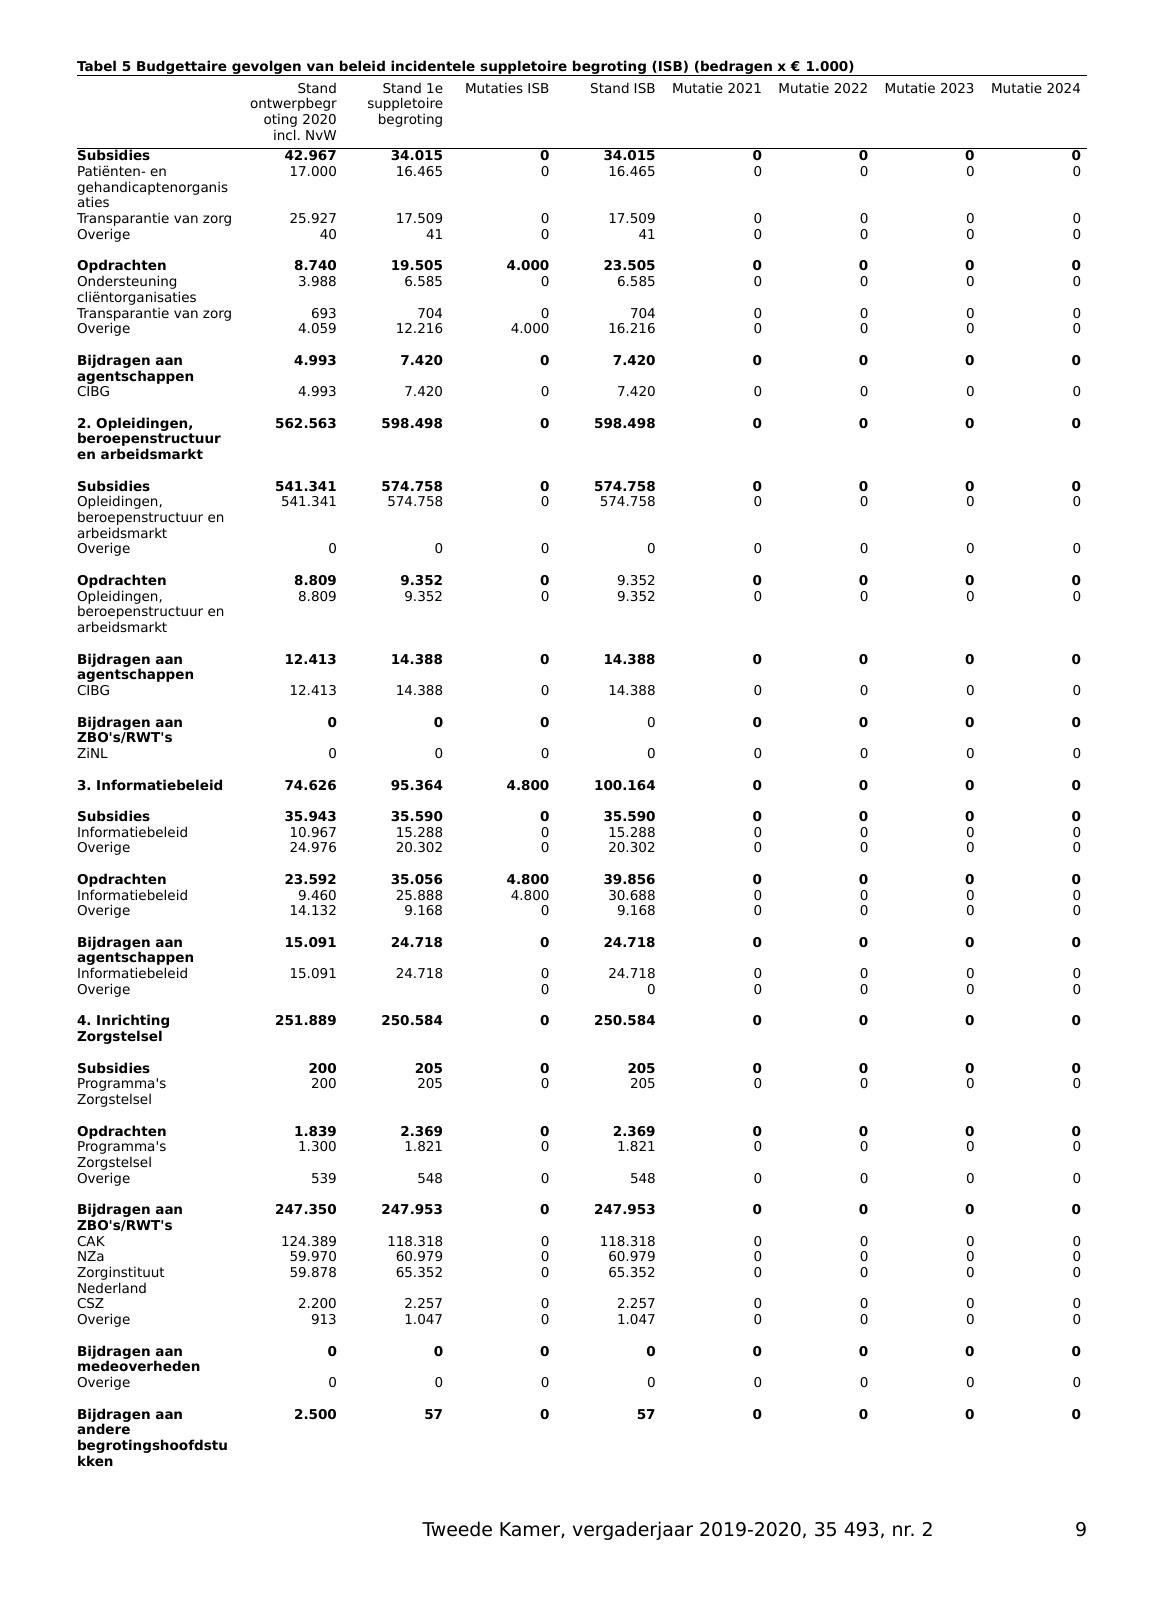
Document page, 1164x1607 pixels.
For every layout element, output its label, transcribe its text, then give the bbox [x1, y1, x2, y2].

table_cell 0 [980, 384, 1087, 400]
table_cell [874, 1045, 980, 1060]
table_cell 0 [449, 1312, 555, 1328]
table_cell [768, 793, 874, 809]
table_cell 4.059 [236, 321, 342, 337]
table_cell 0 [661, 416, 768, 463]
table_cell 913 [236, 1312, 342, 1328]
table_cell 0 [874, 1171, 980, 1186]
table_cell 574.758 [555, 479, 661, 494]
table_cell [874, 243, 980, 258]
table_cell [449, 1186, 555, 1202]
table_cell 0 [449, 573, 555, 588]
table_cell [236, 400, 342, 416]
table_cell [77, 699, 236, 714]
table_cell 0 [768, 935, 874, 966]
table_cell 4.800 [449, 777, 555, 793]
table_cell [874, 636, 980, 651]
table_cell 0 [661, 1406, 768, 1469]
table_cell 0 [980, 1234, 1087, 1249]
table_cell [874, 856, 980, 872]
table_cell 65.352 [343, 1265, 449, 1296]
table_cell [874, 337, 980, 353]
table_cell [236, 463, 342, 478]
table_cell [768, 1186, 874, 1202]
table_cell Informatiebeleid [77, 888, 236, 903]
table_cell [343, 400, 449, 416]
table_cell Patiënten- en gehandicaptenorganisaties [77, 164, 236, 211]
table_cell 0 [449, 227, 555, 242]
table_cell 548 [555, 1171, 661, 1186]
table_cell 0 [661, 683, 768, 699]
table_cell [449, 337, 555, 353]
table_cell [980, 1045, 1087, 1060]
table_cell 0 [768, 1375, 874, 1391]
table_cell 0 [449, 305, 555, 321]
table_cell 7.420 [555, 353, 661, 384]
table_cell 0 [236, 1375, 342, 1391]
table_cell [236, 557, 342, 573]
table_cell [661, 243, 768, 258]
table_cell 0 [980, 651, 1087, 683]
table_cell 0 [449, 683, 555, 699]
table_cell 0 [661, 211, 768, 227]
table_cell 24.718 [555, 935, 661, 966]
table_cell 0 [980, 353, 1087, 384]
table_cell 2.257 [555, 1296, 661, 1312]
table_cell 9.460 [236, 888, 342, 903]
table_cell [77, 76, 236, 148]
table_cell [555, 400, 661, 416]
table_cell 59.878 [236, 1265, 342, 1296]
table_cell 0 [449, 840, 555, 856]
table_cell 0 [980, 573, 1087, 588]
table_cell 9.352 [555, 589, 661, 636]
table_cell 0 [661, 1060, 768, 1076]
table_cell [768, 400, 874, 416]
table_cell [236, 1108, 342, 1123]
table_cell [555, 699, 661, 714]
table_cell 0 [449, 935, 555, 966]
table_cell 0 [980, 274, 1087, 305]
table_cell [980, 998, 1087, 1013]
table_cell [236, 1391, 342, 1406]
table_cell [449, 1045, 555, 1060]
table_cell [661, 856, 768, 872]
table_cell 34.015 [343, 149, 449, 164]
table_cell 0 [768, 573, 874, 588]
table_cell 0 [874, 227, 980, 242]
table_cell [449, 699, 555, 714]
table_cell 0 [768, 1139, 874, 1171]
table_cell 19.505 [343, 258, 449, 274]
table_cell 17.509 [343, 211, 449, 227]
table_cell [343, 762, 449, 777]
table_cell Overige [77, 840, 236, 856]
table_cell [236, 856, 342, 872]
table_cell 0 [768, 589, 874, 636]
table_cell [980, 699, 1087, 714]
table_cell [236, 998, 342, 1013]
table_cell 0 [555, 1375, 661, 1391]
table_cell [77, 337, 236, 353]
table_cell 118.318 [555, 1234, 661, 1249]
table_cell 0 [661, 746, 768, 762]
table_cell 0 [874, 321, 980, 337]
table_cell 4.993 [236, 384, 342, 400]
table_cell [77, 998, 236, 1013]
table_cell 1.047 [555, 1312, 661, 1328]
table_cell 0 [874, 888, 980, 903]
table_cell 0 [874, 1265, 980, 1296]
table_cell CIBG [77, 683, 236, 699]
table_cell 0 [980, 494, 1087, 541]
table_cell 65.352 [555, 1265, 661, 1296]
table_cell 0 [449, 714, 555, 746]
table_cell 0 [661, 1013, 768, 1045]
table_cell 74.626 [236, 777, 342, 793]
table_cell 0 [874, 825, 980, 840]
table_cell [661, 1328, 768, 1343]
table_cell [661, 699, 768, 714]
table_cell 0 [768, 211, 874, 227]
table_cell [77, 636, 236, 651]
table_cell CSZ [77, 1296, 236, 1312]
table_cell 0 [236, 541, 342, 557]
table_cell 0 [980, 982, 1087, 997]
table_cell 0 [661, 777, 768, 793]
table_cell Programma's Zorgstelsel [77, 1076, 236, 1108]
table_cell 0 [980, 211, 1087, 227]
table_cell 0 [874, 935, 980, 966]
table_cell [768, 1045, 874, 1060]
table_cell [768, 856, 874, 872]
table_cell 205 [555, 1076, 661, 1108]
table_cell [555, 243, 661, 258]
table_cell 0 [768, 825, 874, 840]
table_cell 0 [661, 1234, 768, 1249]
table_cell 12.413 [236, 651, 342, 683]
table_cell 0 [661, 384, 768, 400]
table_cell 0 [980, 164, 1087, 211]
table_cell 3. Informatiebeleid [77, 777, 236, 793]
table_cell 100.164 [555, 777, 661, 793]
table_cell [236, 1045, 342, 1060]
table_cell 4.993 [236, 353, 342, 384]
table_cell 1.047 [343, 1312, 449, 1328]
table_cell 0 [449, 1249, 555, 1265]
table_cell [768, 636, 874, 651]
table_cell Overige [77, 1312, 236, 1328]
table_cell 0 [980, 777, 1087, 793]
table_cell 0 [555, 746, 661, 762]
table_cell 0 [343, 714, 449, 746]
table_cell 7.420 [555, 384, 661, 400]
table_cell 0 [874, 494, 980, 541]
table_cell 0 [980, 825, 1087, 840]
table_cell 4. Inrichting Zorgstelsel [77, 1013, 236, 1045]
table_cell Opleidingen, beroepenstructuur en arbeidsmarkt [77, 494, 236, 541]
table_cell 0 [449, 809, 555, 824]
table_cell 0 [874, 416, 980, 463]
table_cell Mutatie 2022 [768, 76, 874, 148]
table_cell 247.953 [555, 1202, 661, 1233]
table_cell 247.953 [343, 1202, 449, 1233]
table_cell 0 [768, 321, 874, 337]
table_cell 6.585 [343, 274, 449, 305]
table_cell 0 [768, 966, 874, 982]
table_cell 0 [768, 809, 874, 824]
table_cell 3.988 [236, 274, 342, 305]
table_cell Overige [77, 541, 236, 557]
table_cell 0 [768, 1171, 874, 1186]
table_cell [77, 793, 236, 809]
table_cell [343, 1108, 449, 1123]
table_cell 0 [449, 589, 555, 636]
table_cell 25.927 [236, 211, 342, 227]
table_cell 0 [874, 746, 980, 762]
table_cell 0 [980, 1296, 1087, 1312]
table_cell 0 [980, 1265, 1087, 1296]
table_cell [980, 793, 1087, 809]
table_cell 60.979 [343, 1249, 449, 1265]
table_cell [555, 1186, 661, 1202]
table_cell 0 [661, 935, 768, 966]
table_cell [555, 1045, 661, 1060]
table_cell 24.718 [343, 966, 449, 982]
table_cell [555, 1108, 661, 1123]
table_cell 0 [768, 227, 874, 242]
table_cell 574.758 [555, 494, 661, 541]
table_cell 4.000 [449, 321, 555, 337]
table_cell [555, 919, 661, 934]
table_cell 95.364 [343, 777, 449, 793]
table_cell 15.288 [343, 825, 449, 840]
table_cell 0 [874, 164, 980, 211]
table_cell 0 [768, 274, 874, 305]
table_cell [874, 699, 980, 714]
table_cell 0 [449, 1202, 555, 1233]
table_cell Bijdragen aan agentschappen [77, 935, 236, 966]
table_cell [768, 762, 874, 777]
table_cell [661, 463, 768, 478]
table_cell 0 [661, 353, 768, 384]
table_cell [661, 636, 768, 651]
table_cell 0 [874, 714, 980, 746]
table_cell 9.352 [555, 573, 661, 588]
table_cell 0 [980, 683, 1087, 699]
table_cell 0 [768, 1013, 874, 1045]
table_cell [236, 982, 342, 997]
table_cell Transparantie van zorg [77, 305, 236, 321]
table_cell 598.498 [343, 416, 449, 463]
table_cell 0 [768, 746, 874, 762]
table_cell [768, 463, 874, 478]
table_cell [555, 1328, 661, 1343]
table_cell 704 [343, 305, 449, 321]
table_cell 0 [874, 966, 980, 982]
table_cell [661, 1391, 768, 1406]
table_cell [768, 337, 874, 353]
table_cell 0 [874, 149, 980, 164]
table_cell [449, 793, 555, 809]
table_cell 0 [980, 1123, 1087, 1139]
table_cell [343, 557, 449, 573]
table_cell 118.318 [343, 1234, 449, 1249]
table_cell 9.168 [343, 903, 449, 919]
table_cell [77, 400, 236, 416]
table_cell 0 [449, 1060, 555, 1076]
table_cell [661, 557, 768, 573]
table_cell 0 [555, 982, 661, 997]
table_cell Subsidies [77, 479, 236, 494]
table_cell 0 [661, 872, 768, 887]
table_cell 541.341 [236, 494, 342, 541]
table_cell Opdrachten [77, 1123, 236, 1139]
table_cell Mutatie 2023 [874, 76, 980, 148]
table_cell 2.369 [343, 1123, 449, 1139]
table_cell 0 [449, 1406, 555, 1469]
table_cell 0 [874, 541, 980, 557]
table_cell [980, 856, 1087, 872]
table_cell 0 [661, 258, 768, 274]
table_cell [768, 1391, 874, 1406]
table_cell 0 [874, 1060, 980, 1076]
table_cell [980, 400, 1087, 416]
table_cell [77, 1328, 236, 1343]
table_cell 60.979 [555, 1249, 661, 1265]
table_cell [980, 762, 1087, 777]
table_cell 0 [874, 1139, 980, 1171]
table_cell 0 [980, 888, 1087, 903]
table_cell [343, 1391, 449, 1406]
table_cell 35.943 [236, 809, 342, 824]
table_cell [980, 337, 1087, 353]
table_cell [874, 400, 980, 416]
table_cell [555, 636, 661, 651]
table_cell 0 [980, 416, 1087, 463]
table_cell 24.718 [343, 935, 449, 966]
table_cell 23.505 [555, 258, 661, 274]
table_cell 1.300 [236, 1139, 342, 1171]
table_cell [77, 557, 236, 573]
table_cell 0 [449, 479, 555, 494]
table_cell [449, 463, 555, 478]
table_cell 2.369 [555, 1123, 661, 1139]
table_cell 0 [874, 1234, 980, 1249]
table_cell [768, 243, 874, 258]
table_cell 0 [768, 1202, 874, 1233]
table_cell [874, 1186, 980, 1202]
table_cell ZiNL [77, 746, 236, 762]
table_cell 0 [661, 1249, 768, 1265]
table_cell [661, 400, 768, 416]
table_cell 41 [343, 227, 449, 242]
table_cell 0 [449, 966, 555, 982]
table_cell 57 [343, 1406, 449, 1469]
table_cell [874, 762, 980, 777]
table_cell 704 [555, 305, 661, 321]
table_cell 0 [874, 1312, 980, 1328]
table_cell 0 [768, 1249, 874, 1265]
table_cell 8.809 [236, 573, 342, 588]
table_cell 0 [874, 1076, 980, 1108]
table_cell Subsidies [77, 1060, 236, 1076]
table_cell 0 [449, 211, 555, 227]
table_cell 12.413 [236, 683, 342, 699]
table_cell 0 [980, 305, 1087, 321]
table_cell [449, 919, 555, 934]
table_cell [449, 636, 555, 651]
table_cell 0 [874, 479, 980, 494]
table_cell [661, 1186, 768, 1202]
table_cell Transparantie van zorg [77, 211, 236, 227]
table_cell 0 [874, 809, 980, 824]
table_cell [449, 243, 555, 258]
table_cell 0 [449, 274, 555, 305]
table_cell [449, 557, 555, 573]
table_cell 562.563 [236, 416, 342, 463]
table_cell 39.856 [555, 872, 661, 887]
table_cell 0 [661, 1296, 768, 1312]
table_cell [980, 919, 1087, 934]
table_cell 0 [980, 966, 1087, 982]
table_cell [343, 982, 449, 997]
table_cell [449, 1328, 555, 1343]
table_cell [980, 557, 1087, 573]
table_cell 0 [980, 935, 1087, 966]
table_cell 0 [661, 1123, 768, 1139]
table_cell [768, 1328, 874, 1343]
table_cell 57 [555, 1406, 661, 1469]
table_cell [77, 1108, 236, 1123]
table_cell [874, 998, 980, 1013]
table_cell 0 [980, 321, 1087, 337]
table_cell 0 [768, 840, 874, 856]
table_cell 0 [768, 903, 874, 919]
table_cell 4.800 [449, 888, 555, 903]
table_cell 9.352 [343, 573, 449, 588]
table_cell 0 [343, 1344, 449, 1375]
table_cell 0 [874, 651, 980, 683]
table_cell Overige [77, 227, 236, 242]
table_cell 40 [236, 227, 342, 242]
table_cell 0 [874, 1375, 980, 1391]
table_cell 0 [343, 1375, 449, 1391]
table_cell 15.091 [236, 966, 342, 982]
table_cell 0 [980, 589, 1087, 636]
table_cell 0 [874, 353, 980, 384]
table_cell 10.967 [236, 825, 342, 840]
table_cell 35.056 [343, 872, 449, 887]
table_cell [236, 793, 342, 809]
table_cell [874, 793, 980, 809]
table_cell [874, 1391, 980, 1406]
table_cell [980, 636, 1087, 651]
table_cell 0 [661, 1202, 768, 1233]
table_cell [236, 919, 342, 934]
table_cell 0 [661, 589, 768, 636]
table_cell 0 [874, 1123, 980, 1139]
table_cell 7.420 [343, 353, 449, 384]
table_cell 250.584 [343, 1013, 449, 1045]
table_cell 4.800 [449, 872, 555, 887]
table_cell [980, 1391, 1087, 1406]
table_cell [661, 1108, 768, 1123]
table_cell 0 [449, 353, 555, 384]
table_cell [661, 337, 768, 353]
table_cell [768, 1108, 874, 1123]
table_cell 0 [661, 903, 768, 919]
table_cell 4.000 [449, 258, 555, 274]
table_cell 205 [555, 1060, 661, 1076]
table_cell 0 [768, 479, 874, 494]
table_cell 20.302 [343, 840, 449, 856]
table_cell [343, 1045, 449, 1060]
table_cell [555, 1391, 661, 1406]
table_cell 0 [874, 384, 980, 400]
table_cell 0 [449, 1296, 555, 1312]
table_cell Bijdragen aan andere begrotingshoofdstukken [77, 1406, 236, 1469]
table_cell 205 [343, 1076, 449, 1108]
table_cell [661, 762, 768, 777]
table_cell [768, 998, 874, 1013]
table_cell [874, 557, 980, 573]
table_cell 0 [768, 714, 874, 746]
table_cell 0 [768, 683, 874, 699]
table_cell 0 [768, 384, 874, 400]
table_cell [449, 400, 555, 416]
table_cell 17.509 [555, 211, 661, 227]
table_cell 9.352 [343, 589, 449, 636]
table_cell 0 [661, 840, 768, 856]
table_cell 0 [343, 541, 449, 557]
table_cell [874, 463, 980, 478]
table_cell 0 [980, 1171, 1087, 1186]
table_cell [77, 463, 236, 478]
table_cell 0 [980, 1013, 1087, 1045]
table_cell 0 [980, 1139, 1087, 1171]
table_cell 574.758 [343, 494, 449, 541]
table_cell 0 [661, 1344, 768, 1375]
table_cell Stand ISB [555, 76, 661, 148]
table_cell 0 [343, 746, 449, 762]
table_cell [980, 243, 1087, 258]
table_cell 0 [449, 1171, 555, 1186]
table_cell Subsidies [77, 809, 236, 824]
table_cell 0 [661, 651, 768, 683]
table_cell Bijdragen aan ZBO's/RWT's [77, 1202, 236, 1233]
table_cell [343, 1328, 449, 1343]
table_cell 0 [768, 353, 874, 384]
table_cell Stand ontwerpbegroting 2020 incl. NvW [236, 76, 342, 148]
table_cell [236, 1328, 342, 1343]
table_cell 0 [555, 1344, 661, 1375]
table_cell 1.821 [343, 1139, 449, 1171]
table_cell 23.592 [236, 872, 342, 887]
table_cell 693 [236, 305, 342, 321]
table_cell [449, 998, 555, 1013]
table_cell 7.420 [343, 384, 449, 400]
table_cell [343, 919, 449, 934]
table_cell 0 [449, 1234, 555, 1249]
table_cell 9.168 [555, 903, 661, 919]
table_cell 0 [449, 416, 555, 463]
table_cell [449, 856, 555, 872]
table_cell 0 [980, 809, 1087, 824]
table_cell 0 [768, 1060, 874, 1076]
table_cell 0 [980, 714, 1087, 746]
table_cell 548 [343, 1171, 449, 1186]
table_cell 0 [661, 227, 768, 242]
table_cell 8.809 [236, 589, 342, 636]
table_cell 0 [449, 1013, 555, 1045]
table_cell 0 [449, 1344, 555, 1375]
table_cell 574.758 [343, 479, 449, 494]
table_cell 0 [768, 305, 874, 321]
table_cell Opleidingen, beroepenstructuur en arbeidsmarkt [77, 589, 236, 636]
table_cell 0 [449, 494, 555, 541]
table_cell [343, 998, 449, 1013]
table_cell [980, 1328, 1087, 1343]
table_cell 0 [449, 149, 555, 164]
table_cell 598.498 [555, 416, 661, 463]
table_cell 0 [661, 825, 768, 840]
table_cell 0 [768, 149, 874, 164]
table_cell 0 [874, 305, 980, 321]
table_cell Informatiebeleid [77, 825, 236, 840]
table_cell Bijdragen aan ZBO's/RWT's [77, 714, 236, 746]
table_cell 0 [768, 1296, 874, 1312]
table_cell [343, 1186, 449, 1202]
table_cell 0 [768, 982, 874, 997]
table_cell 35.590 [343, 809, 449, 824]
table_cell 0 [661, 305, 768, 321]
table_cell Opdrachten [77, 573, 236, 588]
table_cell 20.302 [555, 840, 661, 856]
table_cell 0 [768, 777, 874, 793]
table_cell [874, 919, 980, 934]
table_cell 25.888 [343, 888, 449, 903]
table_cell 0 [874, 872, 980, 887]
table_cell 0 [449, 1076, 555, 1108]
table_cell 0 [980, 1249, 1087, 1265]
table_cell Bijdragen aan medeoverheden [77, 1344, 236, 1375]
table_cell 15.288 [555, 825, 661, 840]
table_cell 34.015 [555, 149, 661, 164]
table_cell 0 [661, 714, 768, 746]
table_cell 0 [768, 494, 874, 541]
table_cell Overige [77, 321, 236, 337]
table_cell 0 [661, 1375, 768, 1391]
table_cell 0 [661, 982, 768, 997]
table_cell [661, 1045, 768, 1060]
table_cell 0 [874, 982, 980, 997]
table_cell 0 [661, 1139, 768, 1171]
table_cell 14.388 [343, 683, 449, 699]
table_cell 124.389 [236, 1234, 342, 1249]
table_cell 0 [661, 494, 768, 541]
table_cell [77, 243, 236, 258]
table_cell 14.388 [343, 651, 449, 683]
table_cell 12.216 [343, 321, 449, 337]
table_cell [980, 463, 1087, 478]
table_cell Zorginstituut Nederland [77, 1265, 236, 1296]
table_cell Bijdragen aan agentschappen [77, 651, 236, 683]
table_cell Bijdragen aan agentschappen [77, 353, 236, 384]
table_cell [77, 1045, 236, 1060]
table_cell [555, 557, 661, 573]
table_cell 0 [449, 825, 555, 840]
table_cell 0 [874, 274, 980, 305]
table_cell [555, 762, 661, 777]
table_cell 0 [768, 651, 874, 683]
table_cell Overige [77, 1171, 236, 1186]
table_cell Opdrachten [77, 872, 236, 887]
table_cell 0 [449, 1123, 555, 1139]
table_cell 0 [874, 683, 980, 699]
table_cell 0 [980, 872, 1087, 887]
table_cell 0 [874, 1406, 980, 1469]
table_cell [874, 1328, 980, 1343]
table_cell 0 [555, 714, 661, 746]
table_cell Ondersteuning cliëntorganisaties [77, 274, 236, 305]
table_cell [555, 337, 661, 353]
table_cell Mutatie 2021 [661, 76, 768, 148]
table_cell 0 [449, 746, 555, 762]
table_cell 0 [661, 274, 768, 305]
table_cell 247.350 [236, 1202, 342, 1233]
table_cell 0 [874, 777, 980, 793]
table_cell 250.584 [555, 1013, 661, 1045]
table_cell [343, 856, 449, 872]
table_cell 0 [661, 1171, 768, 1186]
table_cell [236, 243, 342, 258]
table_cell 35.590 [555, 809, 661, 824]
table_cell 0 [661, 1312, 768, 1328]
table_cell Stand 1e suppletoire begroting [343, 76, 449, 148]
table_cell 0 [768, 1406, 874, 1469]
table_cell 0 [768, 416, 874, 463]
table_cell [77, 856, 236, 872]
table_cell 0 [874, 1249, 980, 1265]
table_cell Overige [77, 982, 236, 997]
table_cell 0 [768, 872, 874, 887]
table_cell 0 [661, 1076, 768, 1108]
table_cell [661, 793, 768, 809]
table_cell 0 [449, 1375, 555, 1391]
table_cell 0 [874, 903, 980, 919]
table_cell [768, 699, 874, 714]
table_cell 0 [236, 1344, 342, 1375]
table_cell 2.200 [236, 1296, 342, 1312]
table_cell 0 [449, 384, 555, 400]
table_cell 2. Opleidingen, beroepenstructuur en arbeidsmarkt [77, 416, 236, 463]
table_cell CAK [77, 1234, 236, 1249]
table_cell 24.976 [236, 840, 342, 856]
table_cell 1.839 [236, 1123, 342, 1139]
table_cell 0 [874, 1296, 980, 1312]
table_cell Subsidies [77, 149, 236, 164]
table_cell 30.688 [555, 888, 661, 903]
table_cell 0 [236, 746, 342, 762]
table_cell [77, 1186, 236, 1202]
table_cell 0 [768, 888, 874, 903]
table_cell 0 [449, 651, 555, 683]
table_cell 200 [236, 1060, 342, 1076]
table_cell 0 [980, 1406, 1087, 1469]
table_cell 16.465 [555, 164, 661, 211]
table_cell 205 [343, 1060, 449, 1076]
table_cell 16.465 [343, 164, 449, 211]
table_cell 0 [768, 1312, 874, 1328]
table_cell 0 [661, 809, 768, 824]
table_cell Mutaties ISB [449, 76, 555, 148]
table_cell 17.000 [236, 164, 342, 211]
table_cell [343, 699, 449, 714]
table_cell 0 [980, 1312, 1087, 1328]
table_cell 0 [661, 888, 768, 903]
table_cell 0 [449, 1139, 555, 1171]
table_cell [555, 998, 661, 1013]
table_cell 1.821 [555, 1139, 661, 1171]
table_cell [768, 919, 874, 934]
table_cell 0 [980, 1076, 1087, 1108]
table_cell Opdrachten [77, 258, 236, 274]
table_cell 8.740 [236, 258, 342, 274]
table_cell 2.257 [343, 1296, 449, 1312]
table_cell 0 [768, 1123, 874, 1139]
table_cell 0 [661, 149, 768, 164]
table_cell Informatiebeleid [77, 966, 236, 982]
table_cell 0 [449, 982, 555, 997]
table_cell [661, 998, 768, 1013]
table_cell 0 [661, 966, 768, 982]
table_cell 0 [449, 541, 555, 557]
table_cell 0 [874, 589, 980, 636]
table_cell 0 [236, 714, 342, 746]
table_cell [77, 1391, 236, 1406]
table_cell 0 [661, 479, 768, 494]
table_cell 0 [874, 1344, 980, 1375]
table_cell 0 [768, 1234, 874, 1249]
table_cell 14.388 [555, 683, 661, 699]
table_cell NZa [77, 1249, 236, 1265]
table_header Tabel 5 Budgettaire gevolgen van beleid incidentele suppletoire begroting (ISB) (bedragen x € 1.000) [77, 59, 1087, 75]
table_cell 2.500 [236, 1406, 342, 1469]
table_cell [77, 762, 236, 777]
table_cell 0 [874, 840, 980, 856]
table_cell 0 [980, 1344, 1087, 1375]
table_cell 14.388 [555, 651, 661, 683]
table_cell 0 [980, 258, 1087, 274]
table_cell 0 [449, 164, 555, 211]
table_cell 0 [980, 541, 1087, 557]
table_cell 541.341 [236, 479, 342, 494]
table_cell [343, 636, 449, 651]
table_cell 24.718 [555, 966, 661, 982]
table_cell [236, 636, 342, 651]
table_cell [449, 1108, 555, 1123]
table_cell 0 [661, 573, 768, 588]
table_cell [343, 337, 449, 353]
table_cell 0 [555, 541, 661, 557]
table_cell [236, 699, 342, 714]
table_cell 0 [661, 541, 768, 557]
table_cell 42.967 [236, 149, 342, 164]
table_cell 0 [980, 1060, 1087, 1076]
table_cell [77, 919, 236, 934]
table_cell CIBG [77, 384, 236, 400]
table_cell 0 [980, 149, 1087, 164]
table_cell 251.889 [236, 1013, 342, 1045]
table_cell 0 [768, 1076, 874, 1108]
table_cell [555, 463, 661, 478]
table_cell 0 [449, 903, 555, 919]
table_cell [449, 762, 555, 777]
table_cell 0 [874, 1202, 980, 1233]
table_cell [343, 463, 449, 478]
table_cell 0 [449, 1265, 555, 1296]
table_cell [661, 919, 768, 934]
table_cell 59.970 [236, 1249, 342, 1265]
table_cell 0 [768, 1344, 874, 1375]
table_cell 0 [661, 321, 768, 337]
table_cell 0 [980, 227, 1087, 242]
table_cell 0 [768, 541, 874, 557]
table_cell [236, 337, 342, 353]
table_cell [343, 243, 449, 258]
table_cell 41 [555, 227, 661, 242]
table_cell [449, 1391, 555, 1406]
table_cell 6.585 [555, 274, 661, 305]
table_cell 0 [768, 1265, 874, 1296]
table_cell 0 [980, 840, 1087, 856]
table_cell 16.216 [555, 321, 661, 337]
table_cell 15.091 [236, 935, 342, 966]
table_cell 0 [980, 1202, 1087, 1233]
table_cell 0 [980, 1375, 1087, 1391]
table_cell 200 [236, 1076, 342, 1108]
table_cell 0 [980, 479, 1087, 494]
table_cell 0 [874, 258, 980, 274]
table_cell [343, 793, 449, 809]
table_cell [236, 1186, 342, 1202]
table_cell Programma's Zorgstelsel [77, 1139, 236, 1171]
table_cell 0 [980, 746, 1087, 762]
table_cell 0 [768, 258, 874, 274]
table_cell [874, 1108, 980, 1123]
table_cell Mutatie 2024 [980, 76, 1087, 148]
table_cell [980, 1108, 1087, 1123]
table_cell Overige [77, 1375, 236, 1391]
table_cell 14.132 [236, 903, 342, 919]
table_cell 0 [874, 211, 980, 227]
table_cell 0 [768, 164, 874, 211]
table_cell [768, 557, 874, 573]
table_cell 0 [874, 573, 980, 588]
table_cell 0 [980, 903, 1087, 919]
table_cell 0 [661, 1265, 768, 1296]
table_cell 539 [236, 1171, 342, 1186]
table_cell [236, 762, 342, 777]
table_cell Overige [77, 903, 236, 919]
table_cell 0 [661, 164, 768, 211]
table_cell 0 [874, 1013, 980, 1045]
table_cell [555, 856, 661, 872]
table_cell [555, 793, 661, 809]
table_cell [980, 1186, 1087, 1202]
